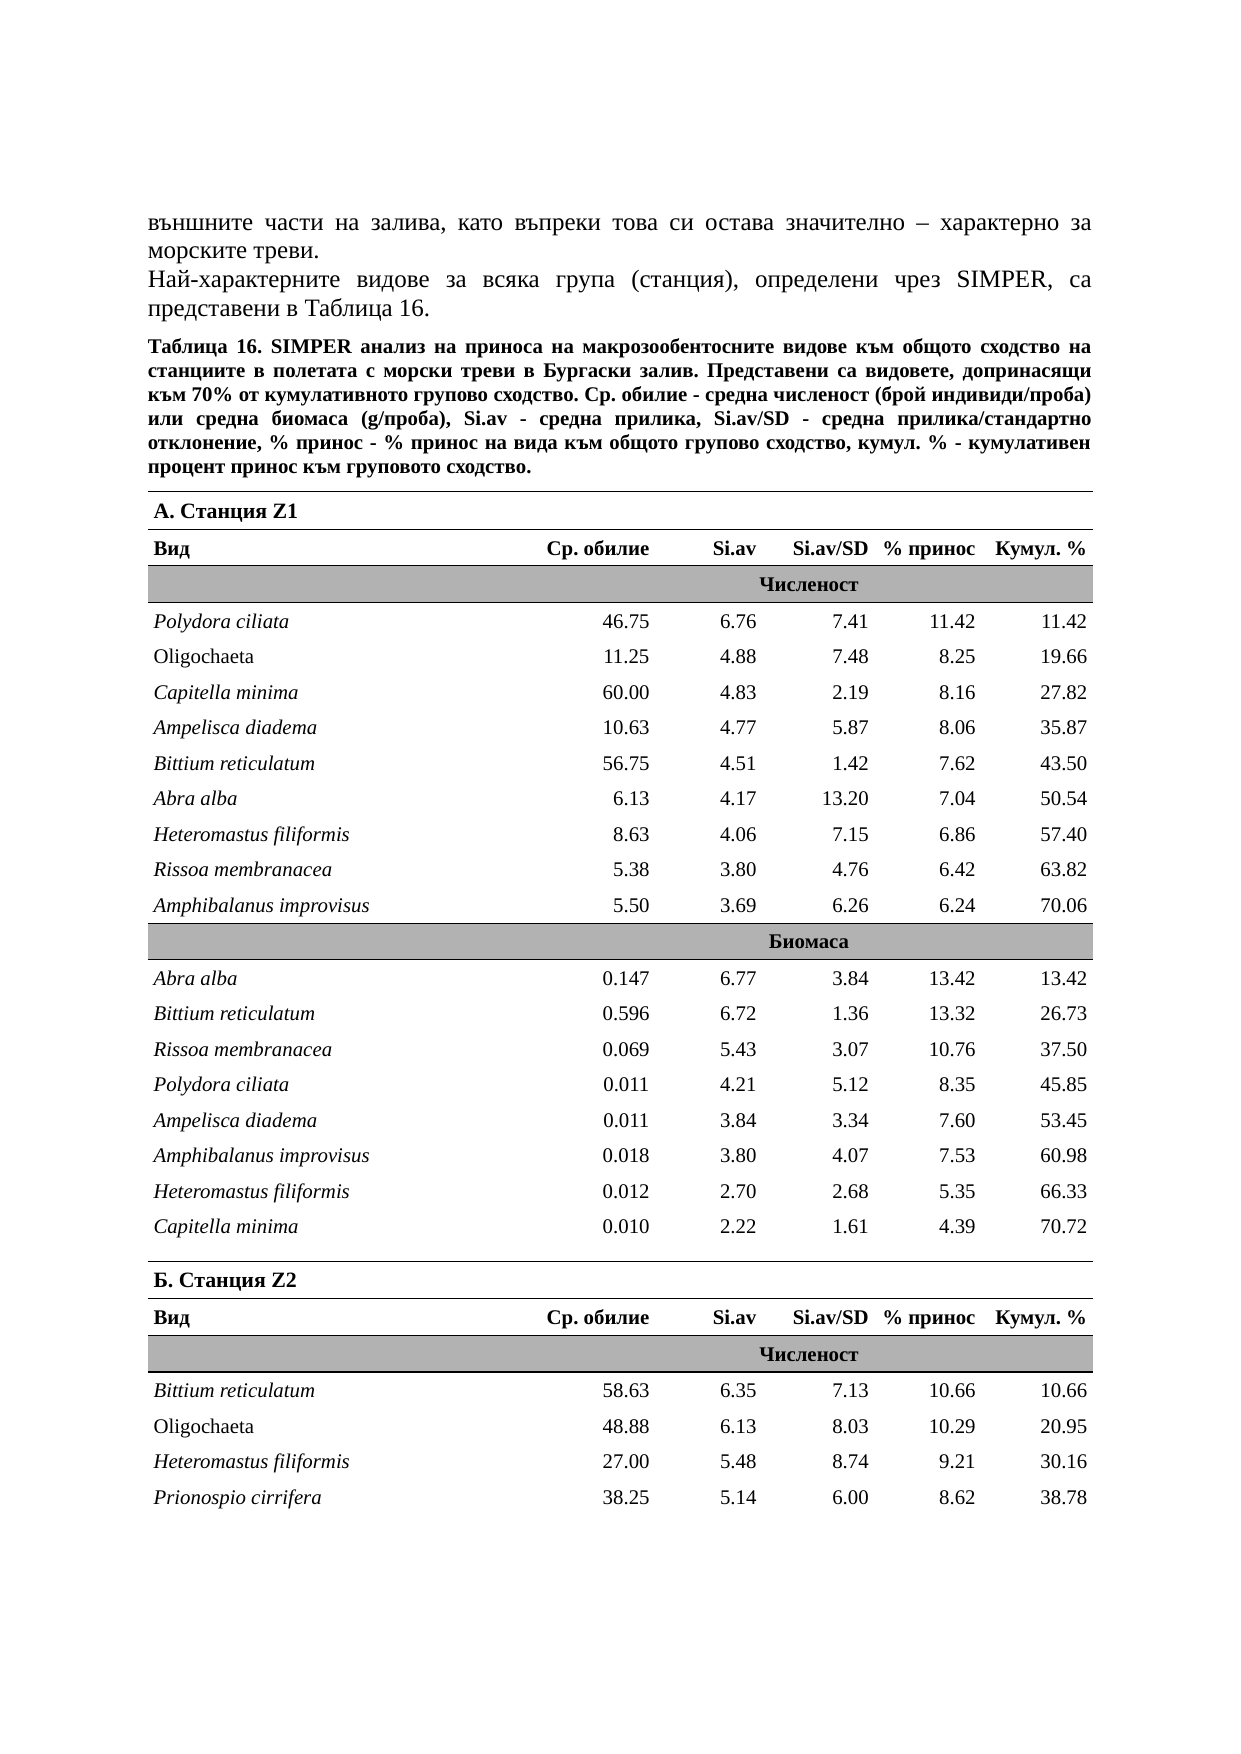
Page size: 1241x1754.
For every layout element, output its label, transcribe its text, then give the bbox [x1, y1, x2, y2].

table_cell 7.48 [762, 638, 874, 674]
table_cell 0.012 [525, 1173, 655, 1209]
table_cell Amphibalanus improvisus [148, 1138, 525, 1173]
table_cell Bittium reticulatum [148, 745, 525, 780]
table_cell Prionospio cirrifera [148, 1479, 525, 1514]
table_cell 30.16 [981, 1444, 1093, 1479]
table_cell 0.596 [525, 996, 655, 1031]
table_cell 8.03 [762, 1408, 874, 1443]
table_cell 57.40 [981, 816, 1093, 851]
table_cell Abra alba [148, 960, 525, 996]
table_cell 4.51 [655, 745, 762, 780]
table_cell 2.68 [762, 1173, 874, 1209]
table_cell 8.06 [874, 709, 981, 745]
table_cell [148, 1336, 525, 1371]
table_cell [148, 924, 525, 959]
table_cell 48.88 [525, 1408, 655, 1443]
table_cell 4.06 [655, 816, 762, 851]
table_cell Heteromastus filiformis [148, 816, 525, 851]
table_cell Б. Станция Z2 [148, 1262, 1093, 1298]
table_cell Amphibalanus improvisus [148, 887, 525, 922]
table_cell 8.25 [874, 638, 981, 674]
table_cell 53.45 [981, 1102, 1093, 1138]
table_cell 4.83 [655, 674, 762, 709]
table_cell 10.63 [525, 709, 655, 745]
table_cell Ср. обилие [525, 530, 655, 565]
table_cell 60.98 [981, 1138, 1093, 1173]
table_cell 5.87 [762, 709, 874, 745]
table_cell 6.76 [655, 603, 762, 638]
table_cell 3.80 [655, 1138, 762, 1173]
table_cell 70.06 [981, 887, 1093, 922]
table_cell 1.36 [762, 996, 874, 1031]
table_cell 50.54 [981, 780, 1093, 816]
table_cell 56.75 [525, 745, 655, 780]
table_cell 6.26 [762, 887, 874, 922]
table_cell 3.84 [762, 960, 874, 996]
table_cell 11.25 [525, 638, 655, 674]
table_cell 4.39 [874, 1209, 981, 1244]
table_cell Heteromastus filiformis [148, 1444, 525, 1479]
table_cell 0.069 [525, 1031, 655, 1067]
table_cell Rissoa membranacea [148, 851, 525, 887]
table_cell 6.13 [525, 780, 655, 816]
table_cell Si.av/SD [762, 1299, 874, 1335]
table_cell 5.35 [874, 1173, 981, 1209]
table_cell Биомаса [525, 924, 1093, 959]
table_cell Численост [525, 566, 1093, 602]
table_cell 6.35 [655, 1373, 762, 1408]
table_cell Capitella minima [148, 1209, 525, 1244]
table_cell 10.76 [874, 1031, 981, 1067]
table_cell 58.63 [525, 1373, 655, 1408]
table_cell 7.41 [762, 603, 874, 638]
table_cell 7.04 [874, 780, 981, 816]
table_cell Кумул. % [981, 530, 1093, 565]
table_cell 11.42 [981, 603, 1093, 638]
table_cell Bittium reticulatum [148, 996, 525, 1031]
table_cell Вид [148, 530, 525, 565]
table_cell 4.76 [762, 851, 874, 887]
table_cell 5.38 [525, 851, 655, 887]
table_cell 8.74 [762, 1444, 874, 1479]
table_cell Polydora ciliata [148, 603, 525, 638]
table_cell 0.011 [525, 1067, 655, 1102]
table_cell 7.53 [874, 1138, 981, 1173]
table_cell Polydora ciliata [148, 1067, 525, 1102]
table_cell 7.15 [762, 816, 874, 851]
table_cell 5.43 [655, 1031, 762, 1067]
table_cell Si.av [655, 530, 762, 565]
table_cell 66.33 [981, 1173, 1093, 1209]
table_cell 37.50 [981, 1031, 1093, 1067]
table_cell Rissoa membranacea [148, 1031, 525, 1067]
table_header А. Станция Z1 [148, 492, 1093, 529]
text Най-характерните видове за всяка група (станция), определени чрез SIMPER, са представени в Таблица 16. [148, 264, 1093, 322]
table_cell [981, 1244, 1093, 1261]
table_cell 3.80 [655, 851, 762, 887]
table_cell Abra alba [148, 780, 525, 816]
table_cell 19.66 [981, 638, 1093, 674]
text външните части на залива, като въпреки това си остава значително – характерно за морските треви. [148, 207, 1093, 264]
table_cell 4.17 [655, 780, 762, 816]
table_cell 0.011 [525, 1102, 655, 1138]
table_cell 45.85 [981, 1067, 1093, 1102]
table_cell 60.00 [525, 674, 655, 709]
table_cell 8.62 [874, 1479, 981, 1514]
table_cell 20.95 [981, 1408, 1093, 1443]
table_cell 2.22 [655, 1209, 762, 1244]
table_cell 13.42 [874, 960, 981, 996]
table_cell [525, 1244, 655, 1261]
table_cell Capitella minima [148, 674, 525, 709]
table_cell 70.72 [981, 1209, 1093, 1244]
table_cell 10.66 [981, 1373, 1093, 1408]
table_cell 4.07 [762, 1138, 874, 1173]
table_cell 35.87 [981, 709, 1093, 745]
table_cell % принос [874, 1299, 981, 1335]
table_cell % принос [874, 530, 981, 565]
table_cell 4.88 [655, 638, 762, 674]
table_cell 10.29 [874, 1408, 981, 1443]
table_cell Кумул. % [981, 1299, 1093, 1335]
table_cell 43.50 [981, 745, 1093, 780]
table_cell Oligochaeta [148, 1408, 525, 1443]
table_cell 7.13 [762, 1373, 874, 1408]
table_cell 6.24 [874, 887, 981, 922]
table_cell 5.48 [655, 1444, 762, 1479]
table_cell 6.77 [655, 960, 762, 996]
table_cell 6.42 [874, 851, 981, 887]
table_cell 2.70 [655, 1173, 762, 1209]
table_cell 7.60 [874, 1102, 981, 1138]
table_cell 63.82 [981, 851, 1093, 887]
table_cell 27.82 [981, 674, 1093, 709]
table_cell [762, 1244, 874, 1261]
table_cell 27.00 [525, 1444, 655, 1479]
table_cell [655, 1244, 762, 1261]
table_cell 8.16 [874, 674, 981, 709]
table_cell Oligochaeta [148, 638, 525, 674]
table_cell 3.34 [762, 1102, 874, 1138]
table_cell Si.av/SD [762, 530, 874, 565]
table_cell 0.147 [525, 960, 655, 996]
table_cell [874, 1244, 981, 1261]
table_cell 0.018 [525, 1138, 655, 1173]
table_cell 26.73 [981, 996, 1093, 1031]
table_cell 1.42 [762, 745, 874, 780]
table_cell 7.62 [874, 745, 981, 780]
table_cell 1.61 [762, 1209, 874, 1244]
table_cell Bittium reticulatum [148, 1373, 525, 1408]
table_cell 8.35 [874, 1067, 981, 1102]
table_cell 10.66 [874, 1373, 981, 1408]
table_cell 13.32 [874, 996, 981, 1031]
table_cell Heteromastus filiformis [148, 1173, 525, 1209]
table_cell Ср. обилие [525, 1299, 655, 1335]
table_cell Si.av [655, 1299, 762, 1335]
table_cell [148, 1244, 525, 1261]
table_cell Ampelisca diadema [148, 1102, 525, 1138]
table_cell 13.42 [981, 960, 1093, 996]
table_cell 38.25 [525, 1479, 655, 1514]
table_cell 3.07 [762, 1031, 874, 1067]
table_cell 6.86 [874, 816, 981, 851]
table_cell 9.21 [874, 1444, 981, 1479]
table_cell Численост [525, 1336, 1093, 1371]
table_cell 11.42 [874, 603, 981, 638]
table_cell [148, 566, 525, 602]
table_cell 38.78 [981, 1479, 1093, 1514]
text Таблица 16. SIMPER анализ на приноса на макрозообентосните видове към общото сходство на станциите в полетата с морски треви в Бургаски залив. Представени са видовете, допринасящи към 70% от кумулативното групово сходство. Ср. обилие - средна численост (брой индивиди/проба) или средна биомаса (g/проба), Si.av - средна прилика, Si.av/SD - средна прилика/стандартно отклонение, % принос - % принос на вида към общото групово сходство, кумул. % - кумулативен процент принос към груповото сходство. [148, 334, 1093, 478]
table_cell 3.69 [655, 887, 762, 922]
table_cell 5.12 [762, 1067, 874, 1102]
table_cell 4.77 [655, 709, 762, 745]
table_cell 5.50 [525, 887, 655, 922]
table_cell 4.21 [655, 1067, 762, 1102]
table_cell 0.010 [525, 1209, 655, 1244]
table_cell 8.63 [525, 816, 655, 851]
table_cell 6.00 [762, 1479, 874, 1514]
table_cell 5.14 [655, 1479, 762, 1514]
table_cell Вид [148, 1299, 525, 1335]
table_cell 46.75 [525, 603, 655, 638]
table_cell 6.72 [655, 996, 762, 1031]
table_cell 13.20 [762, 780, 874, 816]
table_cell 6.13 [655, 1408, 762, 1443]
table_cell 3.84 [655, 1102, 762, 1138]
table_cell Ampelisca diadema [148, 709, 525, 745]
table_cell 2.19 [762, 674, 874, 709]
